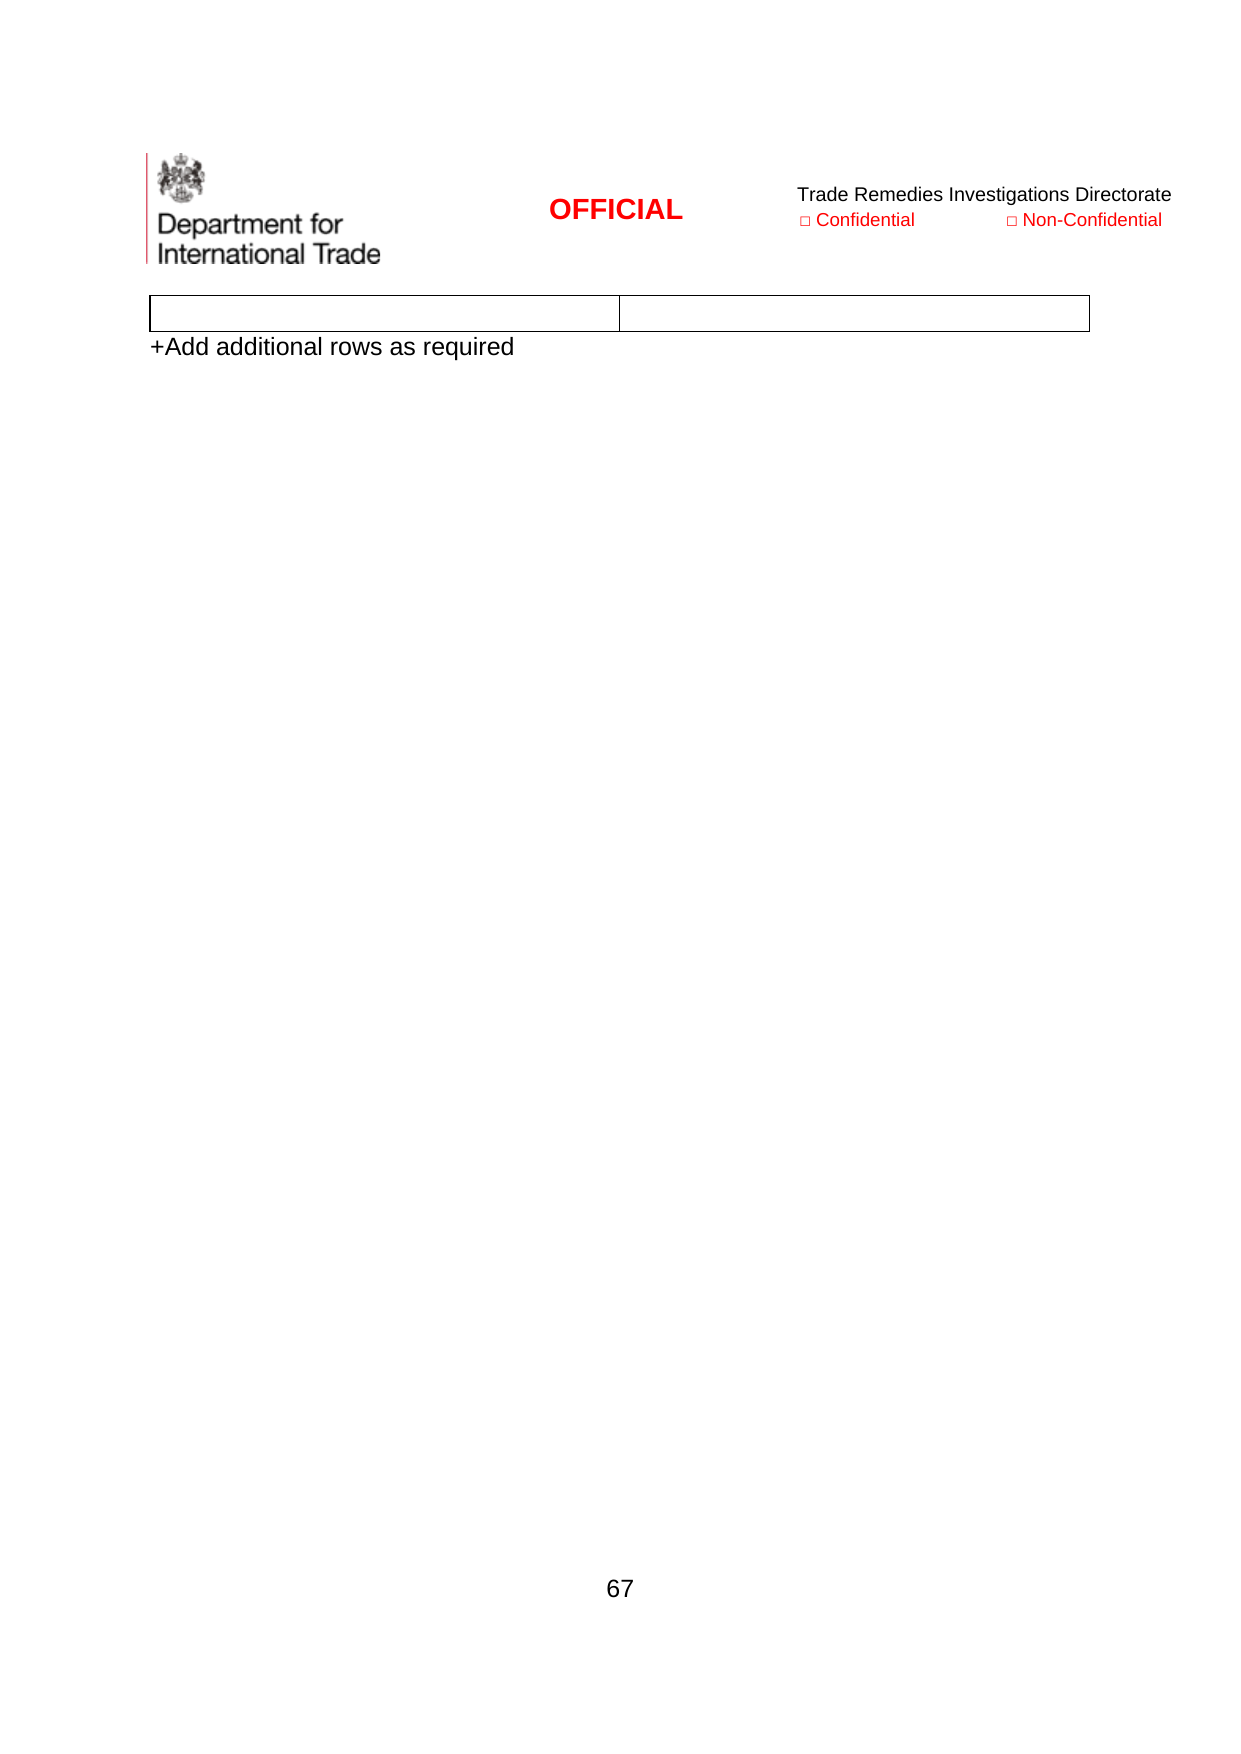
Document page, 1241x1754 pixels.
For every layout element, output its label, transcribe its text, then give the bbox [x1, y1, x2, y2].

table_cell [151, 296, 619, 331]
text +Add additional rows as required [150, 332, 1090, 361]
table_cell [620, 296, 1089, 331]
